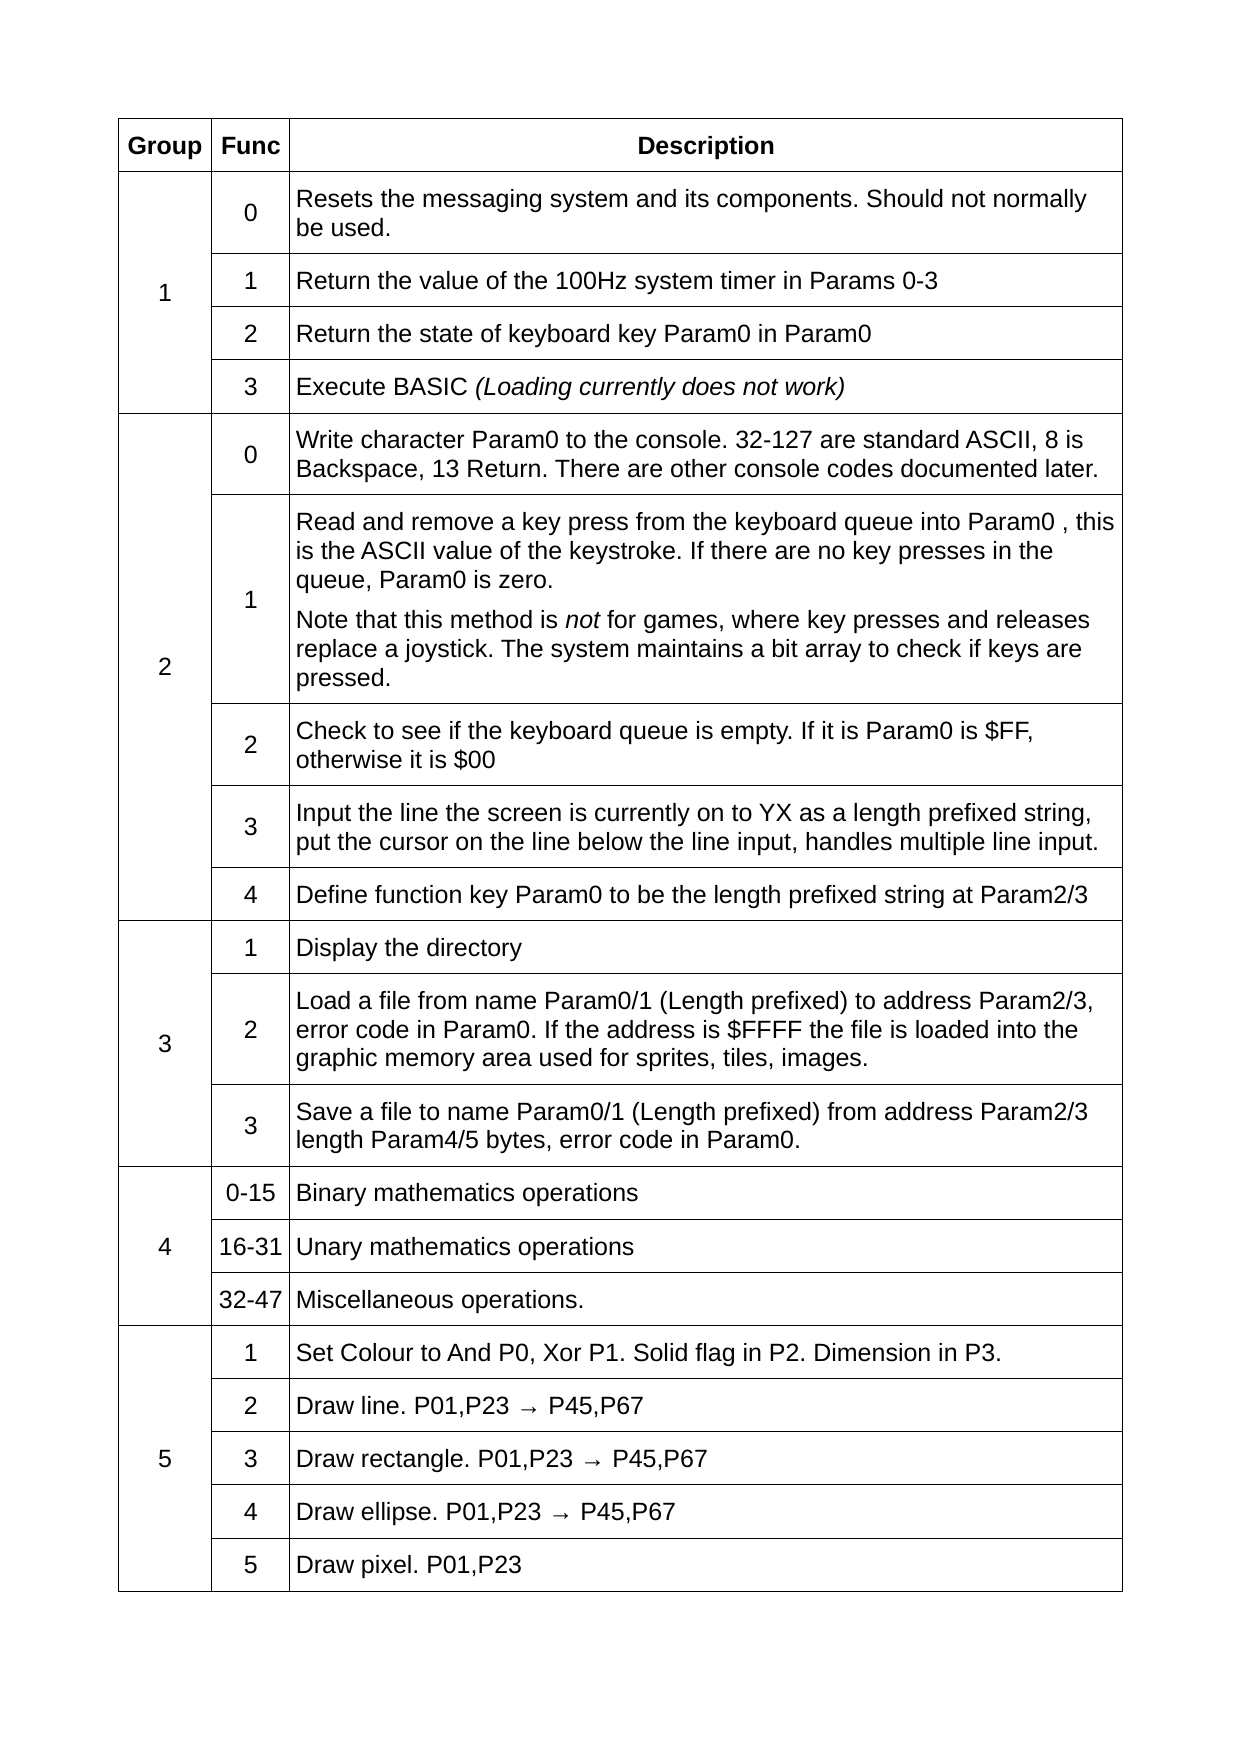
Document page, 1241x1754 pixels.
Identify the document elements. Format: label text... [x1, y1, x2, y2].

table_cell Draw line. P01,P23 → P45,P67 [290, 1379, 1122, 1431]
table_cell Write character Param0 to the console. 32-127 are standard ASCII, 8 is Backspace, 13 Return. There are other console codes documented later. [290, 414, 1122, 494]
table_cell Binary mathematics operations [290, 1167, 1122, 1219]
table_header Group [119, 119, 211, 171]
table_cell Read and remove a key press from the keyboard queue into Param0 , this is the ASCII value of the keystroke. If there are no key presses in the queue, Param0 is zero. Note that this method is not for games, where key presses and releases replace a joystick. The system maintains a bit array to check if keys are pressed. [290, 495, 1122, 703]
table_cell Draw ellipse. P01,P23 → P45,P67 [290, 1485, 1122, 1537]
table_cell Miscellaneous operations. [290, 1273, 1122, 1325]
table_cell 4 [212, 1485, 289, 1537]
table_cell 1 [212, 495, 289, 703]
table_cell Save a file to name Param0/1 (Length prefixed) from address Param2/3 length Param4/5 bytes, error code in Param0. [290, 1085, 1122, 1166]
table_cell 0 [212, 172, 289, 253]
table_cell Input the line the screen is currently on to YX as a length prefixed string, put the cursor on the line below the line input, handles multiple line input. [290, 786, 1122, 867]
table_header Func [212, 119, 289, 171]
table_cell 2 [119, 414, 211, 920]
table_cell Display the directory [290, 921, 1122, 973]
table_cell Check to see if the keyboard queue is empty. If it is Param0 is $FF, otherwise it is $00 [290, 704, 1122, 785]
table_cell Resets the messaging system and its components. Should not normally be used. [290, 172, 1122, 253]
table_cell 5 [119, 1326, 211, 1591]
table_cell 2 [212, 974, 289, 1084]
table_cell 16-31 [212, 1220, 289, 1272]
table_cell Return the state of keyboard key Param0 in Param0 [290, 307, 1122, 359]
table_cell Unary mathematics operations [290, 1220, 1122, 1272]
table_header Description [290, 119, 1122, 171]
table_cell 3 [119, 921, 211, 1166]
table_cell 0 [212, 414, 289, 494]
table_cell 5 [212, 1539, 289, 1591]
table_cell 2 [212, 1379, 289, 1431]
table_cell Draw rectangle. P01,P23 → P45,P67 [290, 1432, 1122, 1484]
table_cell 1 [212, 921, 289, 973]
table_cell 2 [212, 704, 289, 785]
table_cell 3 [212, 1432, 289, 1484]
table_cell 0-15 [212, 1167, 289, 1219]
table_cell Load a file from name Param0/1 (Length prefixed) to address Param2/3, error code in Param0. If the address is $FFFF the file is loaded into the graphic memory area used for sprites, tiles, images. [290, 974, 1122, 1084]
table_cell Set Colour to And P0, Xor P1. Solid flag in P2. Dimension in P3. [290, 1326, 1122, 1378]
table_cell 4 [119, 1167, 211, 1325]
table_cell Return the value of the 100Hz system timer in Params 0-3 [290, 254, 1122, 306]
table_cell 3 [212, 360, 289, 412]
table_cell Draw pixel. P01,P23 [290, 1539, 1122, 1591]
table_cell Define function key Param0 to be the length prefixed string at Param2/3 [290, 868, 1122, 920]
table_cell 2 [212, 307, 289, 359]
table_cell 3 [212, 786, 289, 867]
table_cell Execute BASIC (Loading currently does not work) [290, 360, 1122, 412]
table_cell 32-47 [212, 1273, 289, 1325]
table_cell 4 [212, 868, 289, 920]
table_cell 1 [119, 172, 211, 412]
table_cell 3 [212, 1085, 289, 1166]
table_cell 1 [212, 1326, 289, 1378]
table_cell 1 [212, 254, 289, 306]
